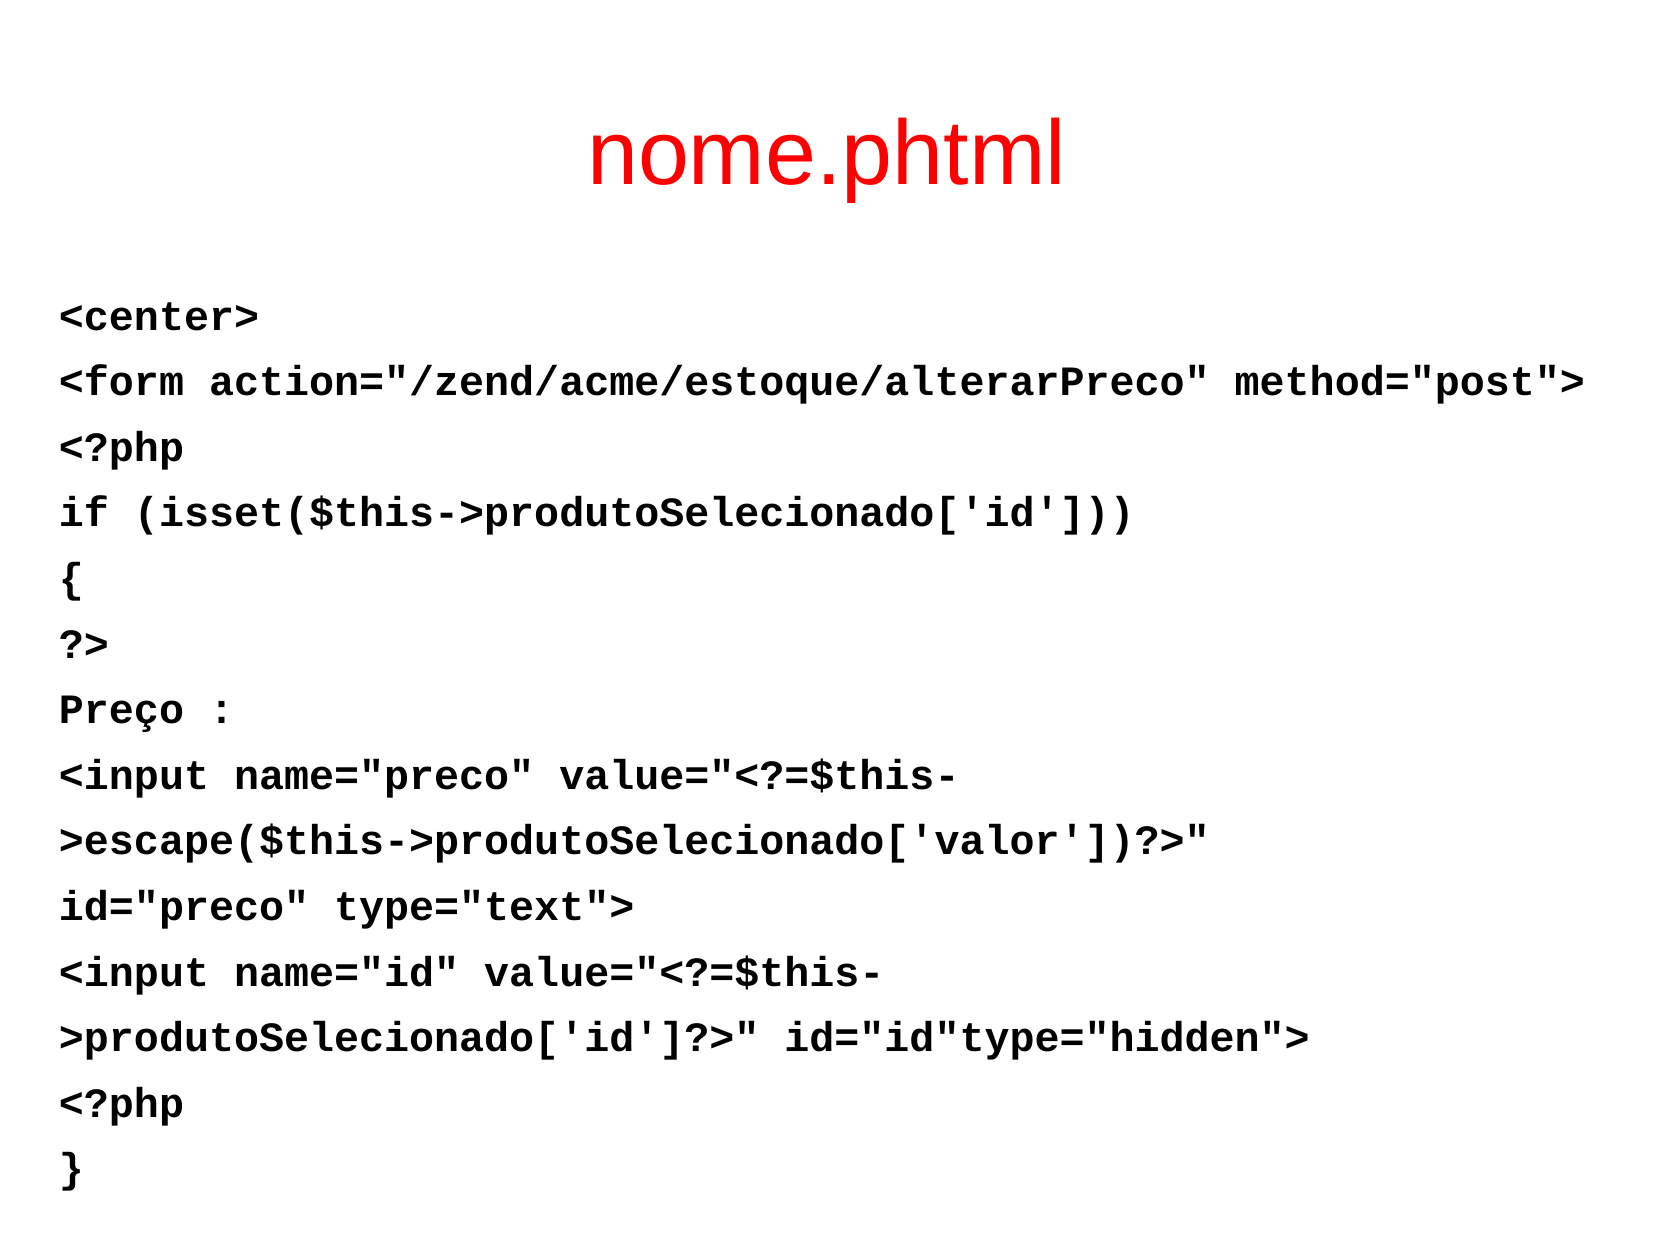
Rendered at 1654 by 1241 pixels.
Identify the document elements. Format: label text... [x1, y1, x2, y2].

list <center> <form action="/zend/acme/estoque/alterarPreco" method="post"> <?php if (isset($this->produtoSelecionado['id'])) { ?> Preço : <input name="preco" value="<?=$this- >escape($this->produtoSelecionado['valor'])?>" id="preco" type="text"> <input name="id" value="<?=$this- >produtoSelecionado['id']?>" id="id"type="hidden"> <?php } [59, 295, 1654, 1229]
title nome.phtml [82, 49, 1571, 257]
